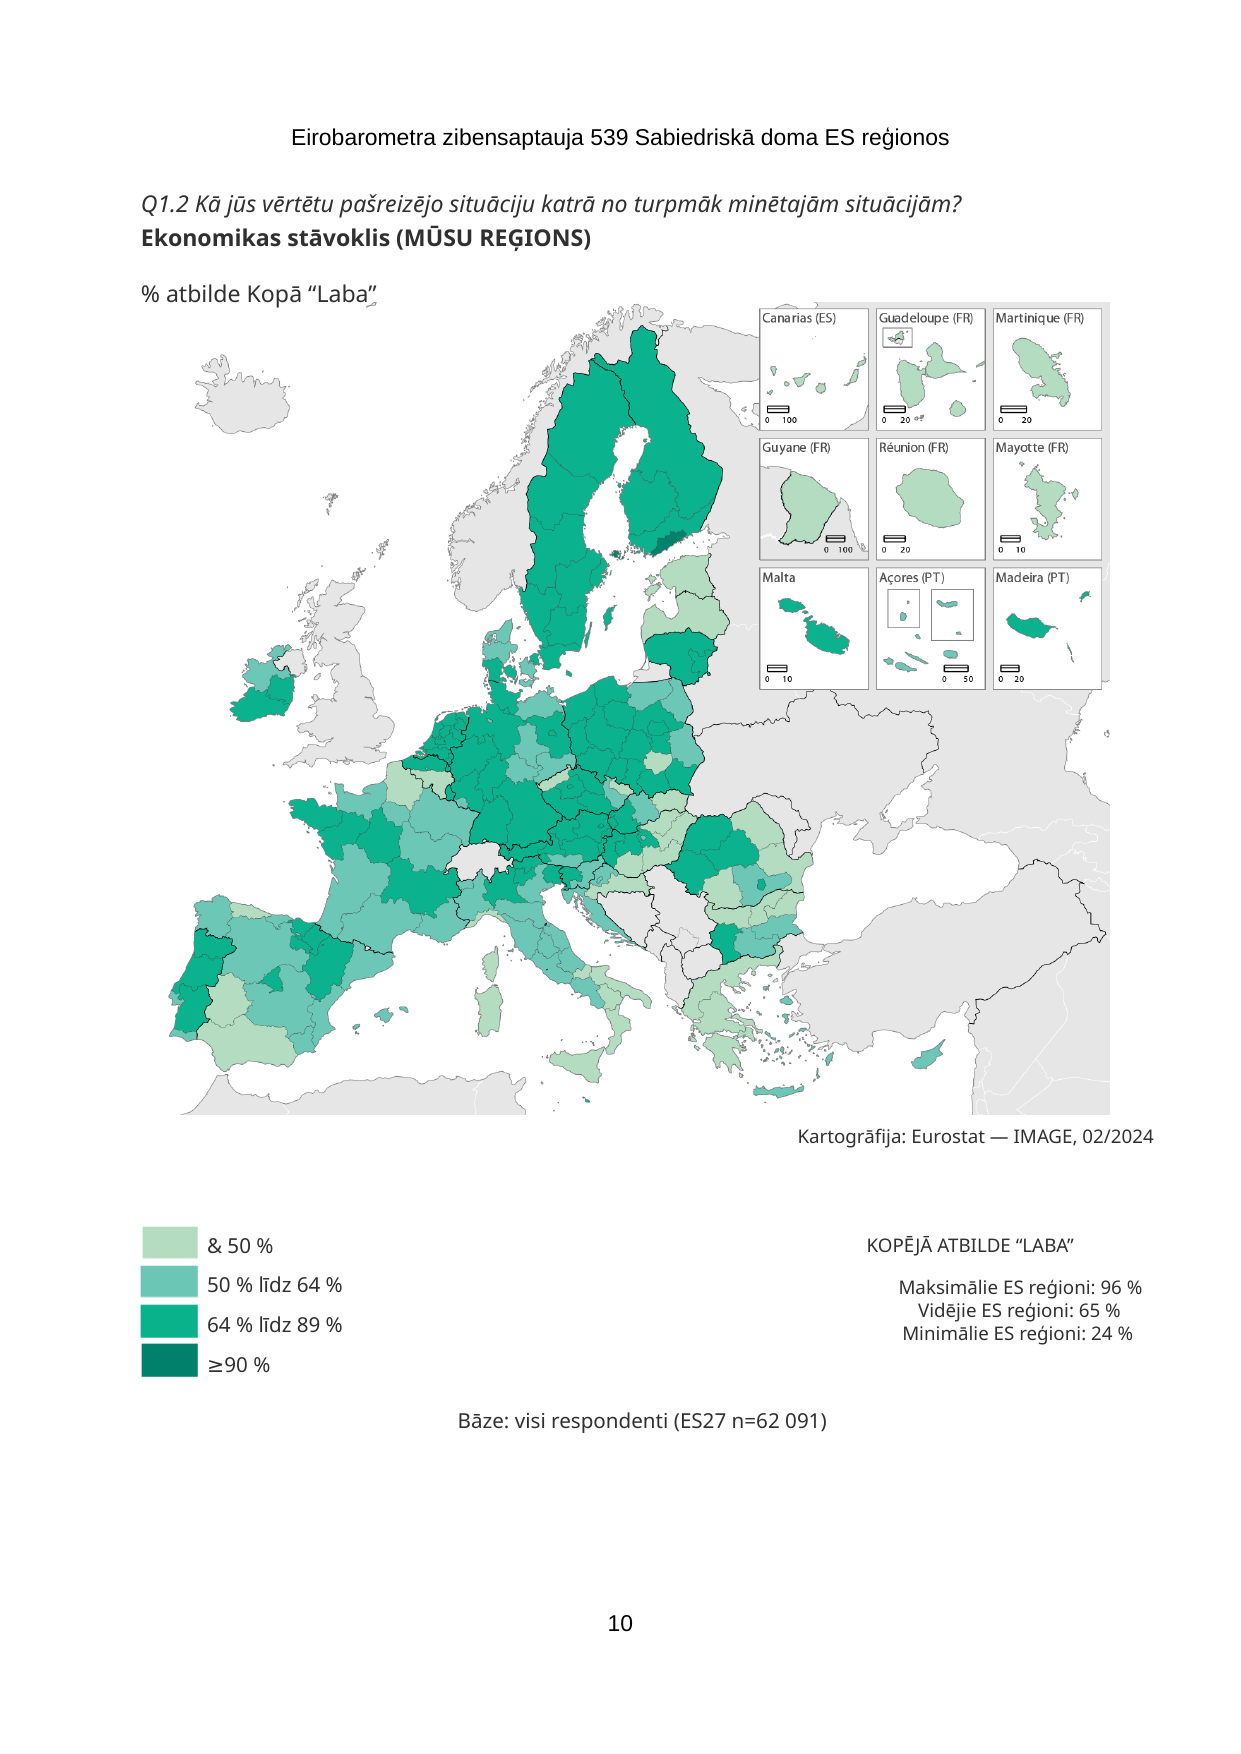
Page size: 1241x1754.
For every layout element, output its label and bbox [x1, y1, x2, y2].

picture [141, 1266, 197, 1298]
picture [141, 1305, 197, 1337]
picture [142, 1344, 197, 1376]
picture [140, 300, 1110, 1115]
picture [143, 1227, 197, 1259]
